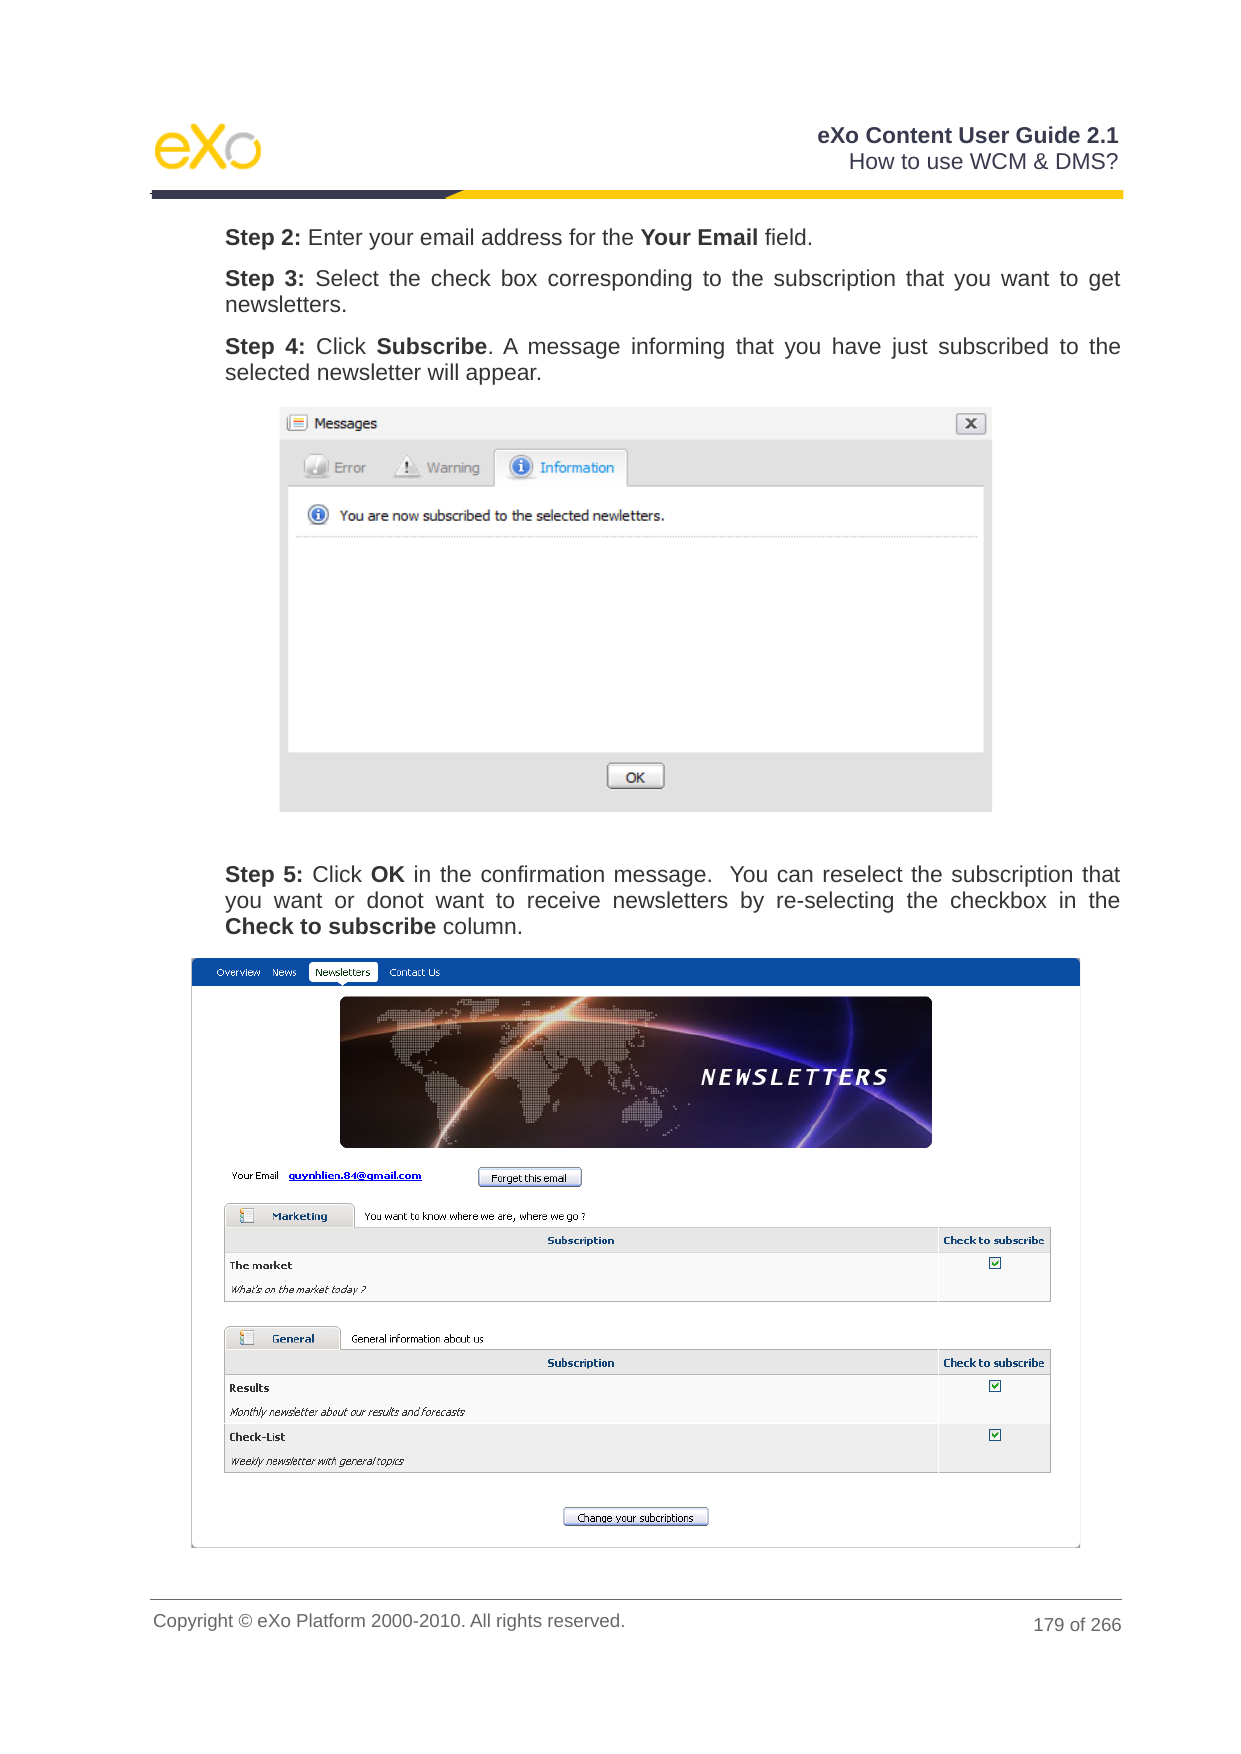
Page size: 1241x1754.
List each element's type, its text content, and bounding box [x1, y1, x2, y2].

list Step 5: Click OK in the confirmation message. You can reselect the subscription that you want or donot want to receive newsletters by re-selecting the checkbox in the Check to subscribe column. [187, 861, 1122, 939]
picture [279, 407, 993, 812]
picture [155, 123, 262, 170]
picture [151, 190, 1124, 199]
list Step 2: Enter your email address for the Your Email field. [187, 223, 1122, 250]
list Step 4: Click Subscribe. A message informing that you have just subscribed to the selected newsletter will appear. [187, 333, 1122, 385]
list Step 3: Select the check box corresponding to the subscription that you want to get newsletters. [187, 265, 1122, 318]
picture [191, 958, 1081, 1548]
